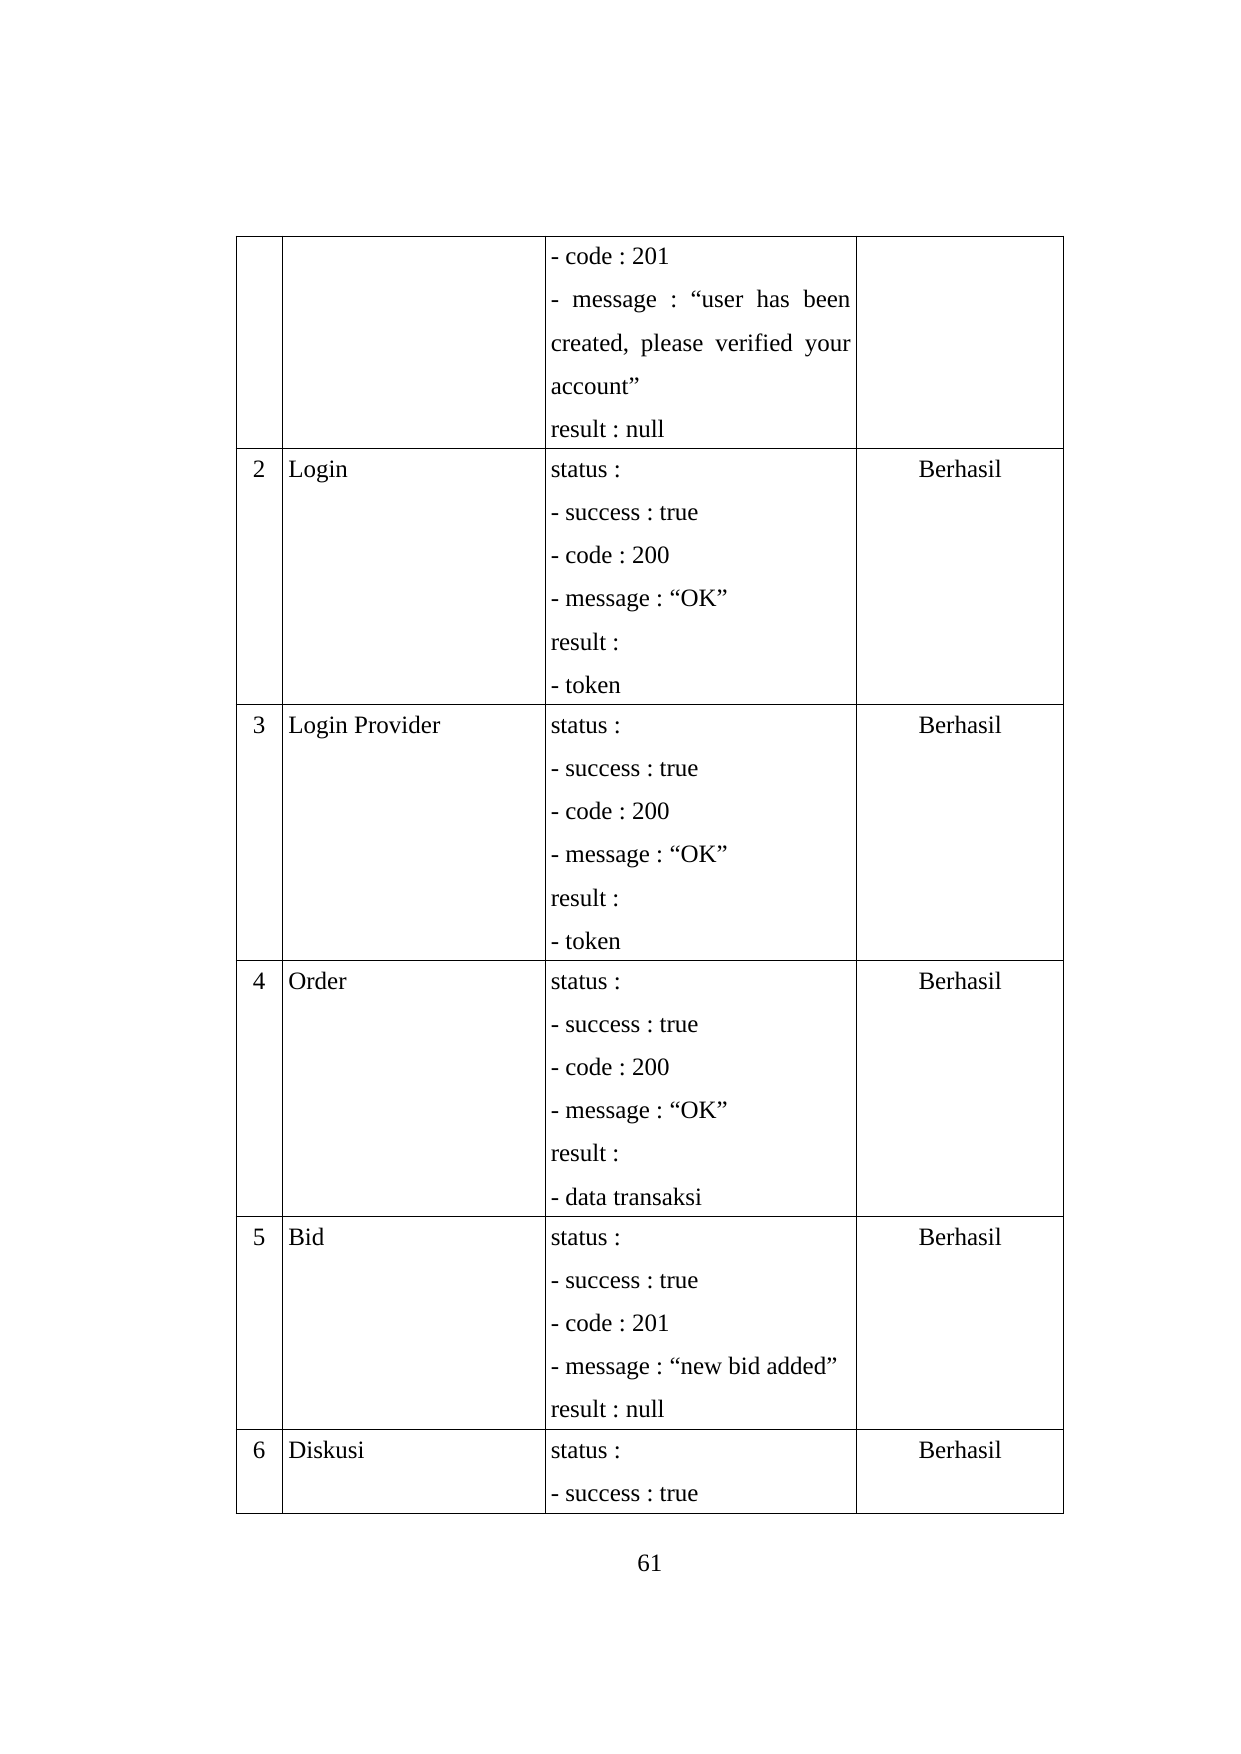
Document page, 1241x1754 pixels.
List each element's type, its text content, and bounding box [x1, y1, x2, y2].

table_cell Login [283, 449, 545, 704]
table_cell [857, 237, 1063, 448]
table_cell Berhasil [857, 1430, 1063, 1512]
table_cell 3 [237, 705, 282, 960]
table_cell Berhasil [857, 1217, 1063, 1429]
table_cell status : - success : true - code : 200 - message : “OK” result : - data transaksi [546, 961, 856, 1216]
table_cell Berhasil [857, 961, 1063, 1216]
table_cell [283, 237, 545, 448]
table_cell Order [283, 961, 545, 1216]
table_cell status : - success : true - code : 200 - message : “OK” result : - token [546, 449, 856, 704]
table_cell [237, 237, 282, 448]
table_cell Login Provider [283, 705, 545, 960]
table_cell 5 [237, 1217, 282, 1429]
table_cell 2 [237, 449, 282, 704]
table_cell 6 [237, 1430, 282, 1512]
table_cell Diskusi [283, 1430, 545, 1512]
table_cell Berhasil [857, 449, 1063, 704]
table_cell status : - success : true [546, 1430, 856, 1512]
table_cell Berhasil [857, 705, 1063, 960]
table_cell 4 [237, 961, 282, 1216]
table_cell - code : 201 - message : “user has been created, please verified your account” result : null [546, 237, 856, 448]
table_cell status : - success : true - code : 200 - message : “OK” result : - token [546, 705, 856, 960]
table_cell status : - success : true - code : 201 - message : “new bid added” result : null [546, 1217, 856, 1429]
table_cell Bid [283, 1217, 545, 1429]
